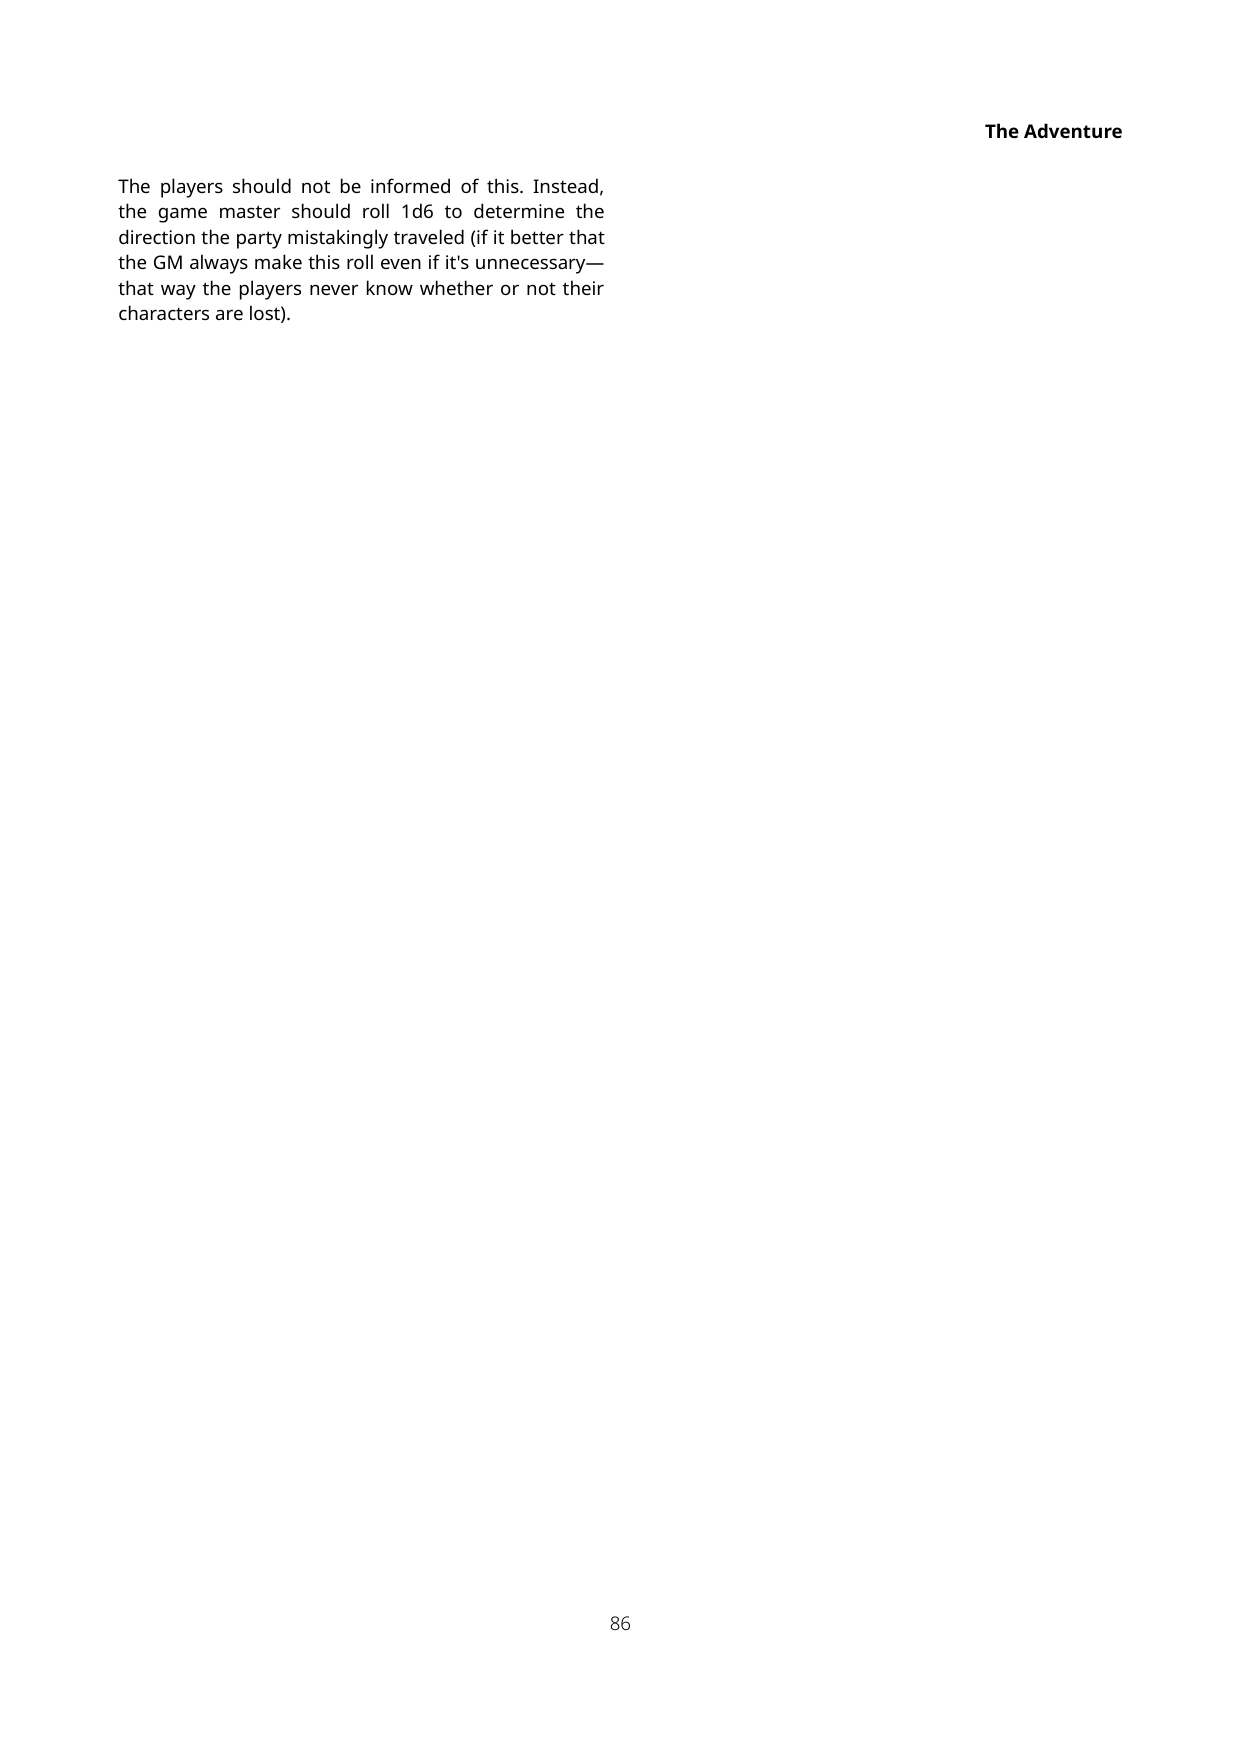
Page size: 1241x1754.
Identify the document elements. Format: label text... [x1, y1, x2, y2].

text The players should not be informed of this. Instead, the game master should roll 1d6 to determine the direction the party mistakingly traveled (if it better that the GM always make this roll even if it's unnecessary—that way the players never know whether or not their characters are lost). [118, 173, 605, 326]
